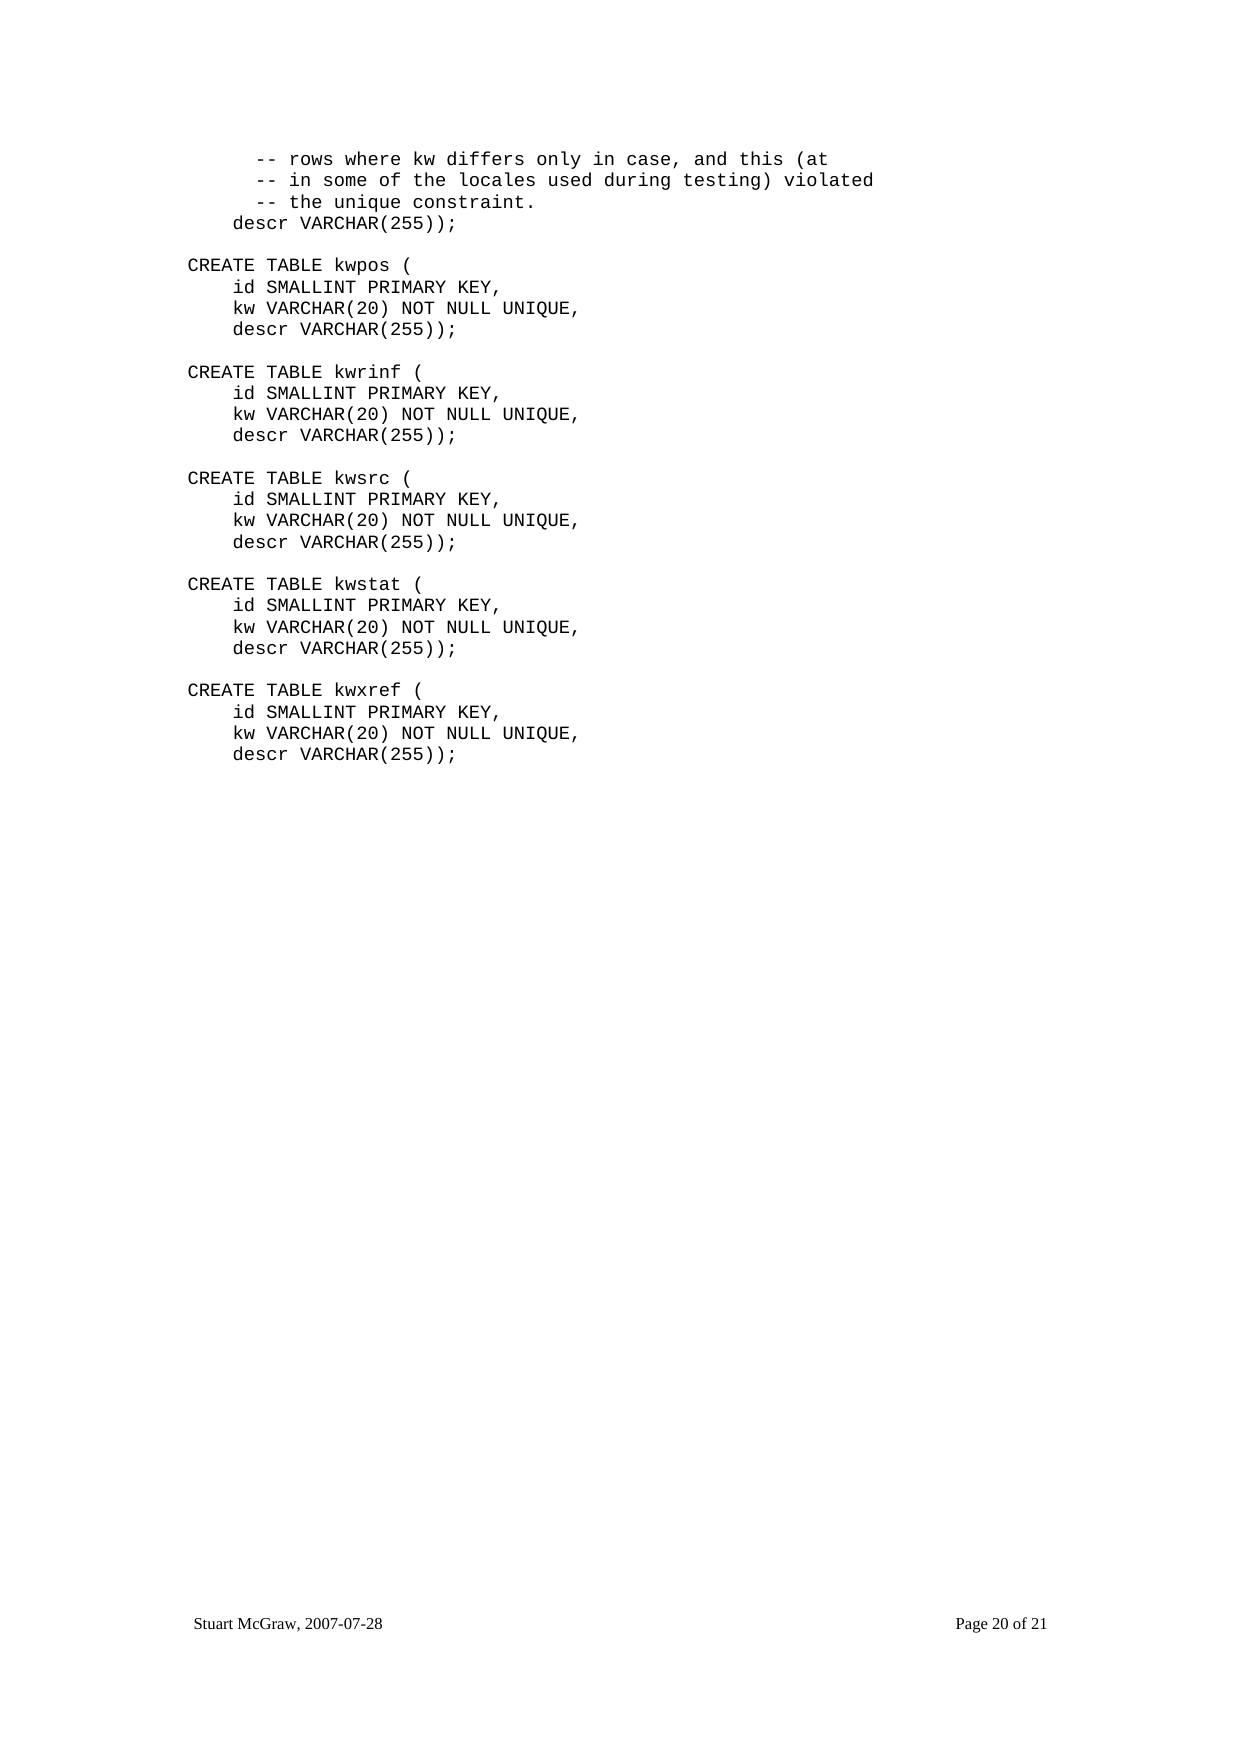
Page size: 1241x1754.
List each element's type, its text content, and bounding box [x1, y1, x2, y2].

text -- rows where kw differs only in case, and this (at -- in some of the locales used during testing) violated -- the unique constraint. descr VARCHAR(255)); CREATE TABLE kwpos ( id SMALLINT PRIMARY KEY, kw VARCHAR(20) NOT NULL UNIQUE, descr VARCHAR(255)); CREATE TABLE kwrinf ( id SMALLINT PRIMARY KEY, kw VARCHAR(20) NOT NULL UNIQUE, descr VARCHAR(255)); CREATE TABLE kwsrc ( id SMALLINT PRIMARY KEY, kw VARCHAR(20) NOT NULL UNIQUE, descr VARCHAR(255)); CREATE TABLE kwstat ( id SMALLINT PRIMARY KEY, kw VARCHAR(20) NOT NULL UNIQUE, descr VARCHAR(255)); CREATE TABLE kwxref ( id SMALLINT PRIMARY KEY, kw VARCHAR(20) NOT NULL UNIQUE, descr VARCHAR(255)); [187, 150, 1053, 794]
